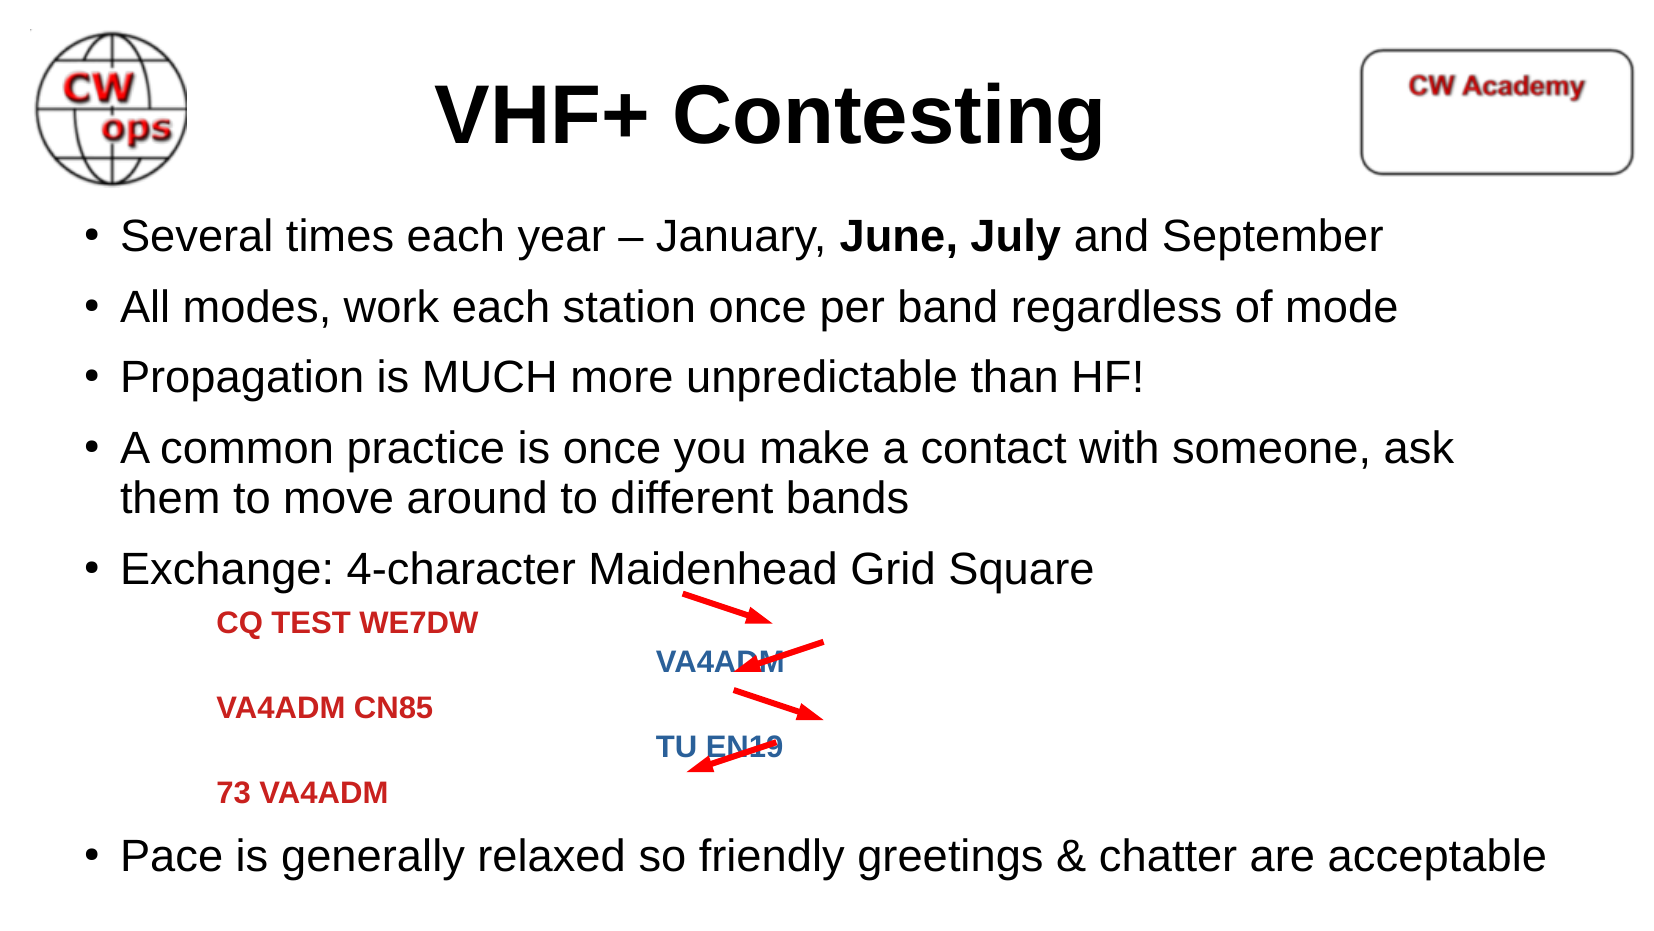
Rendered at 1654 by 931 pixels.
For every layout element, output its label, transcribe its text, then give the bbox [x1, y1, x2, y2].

picture [30, 29, 187, 37]
title VHF+ Contesting [26, 37, 1516, 193]
list Several times each year – January, June, July and September All modes, work each station once per band regardless of mode Propagation is MUCH more unpredictable than HF! A common practice is once you make a contact with someone, ask them to move around to different bands Exchange: 4-character Maidenhead Grid Square CQ TEST WE7DW VA4ADM VA4ADM CN85 TU EN19 73 VA4ADM Pace is generally relaxed so friendly greetings & chatter are acceptable [71, 210, 1561, 901]
picture [1516, 37, 1640, 186]
